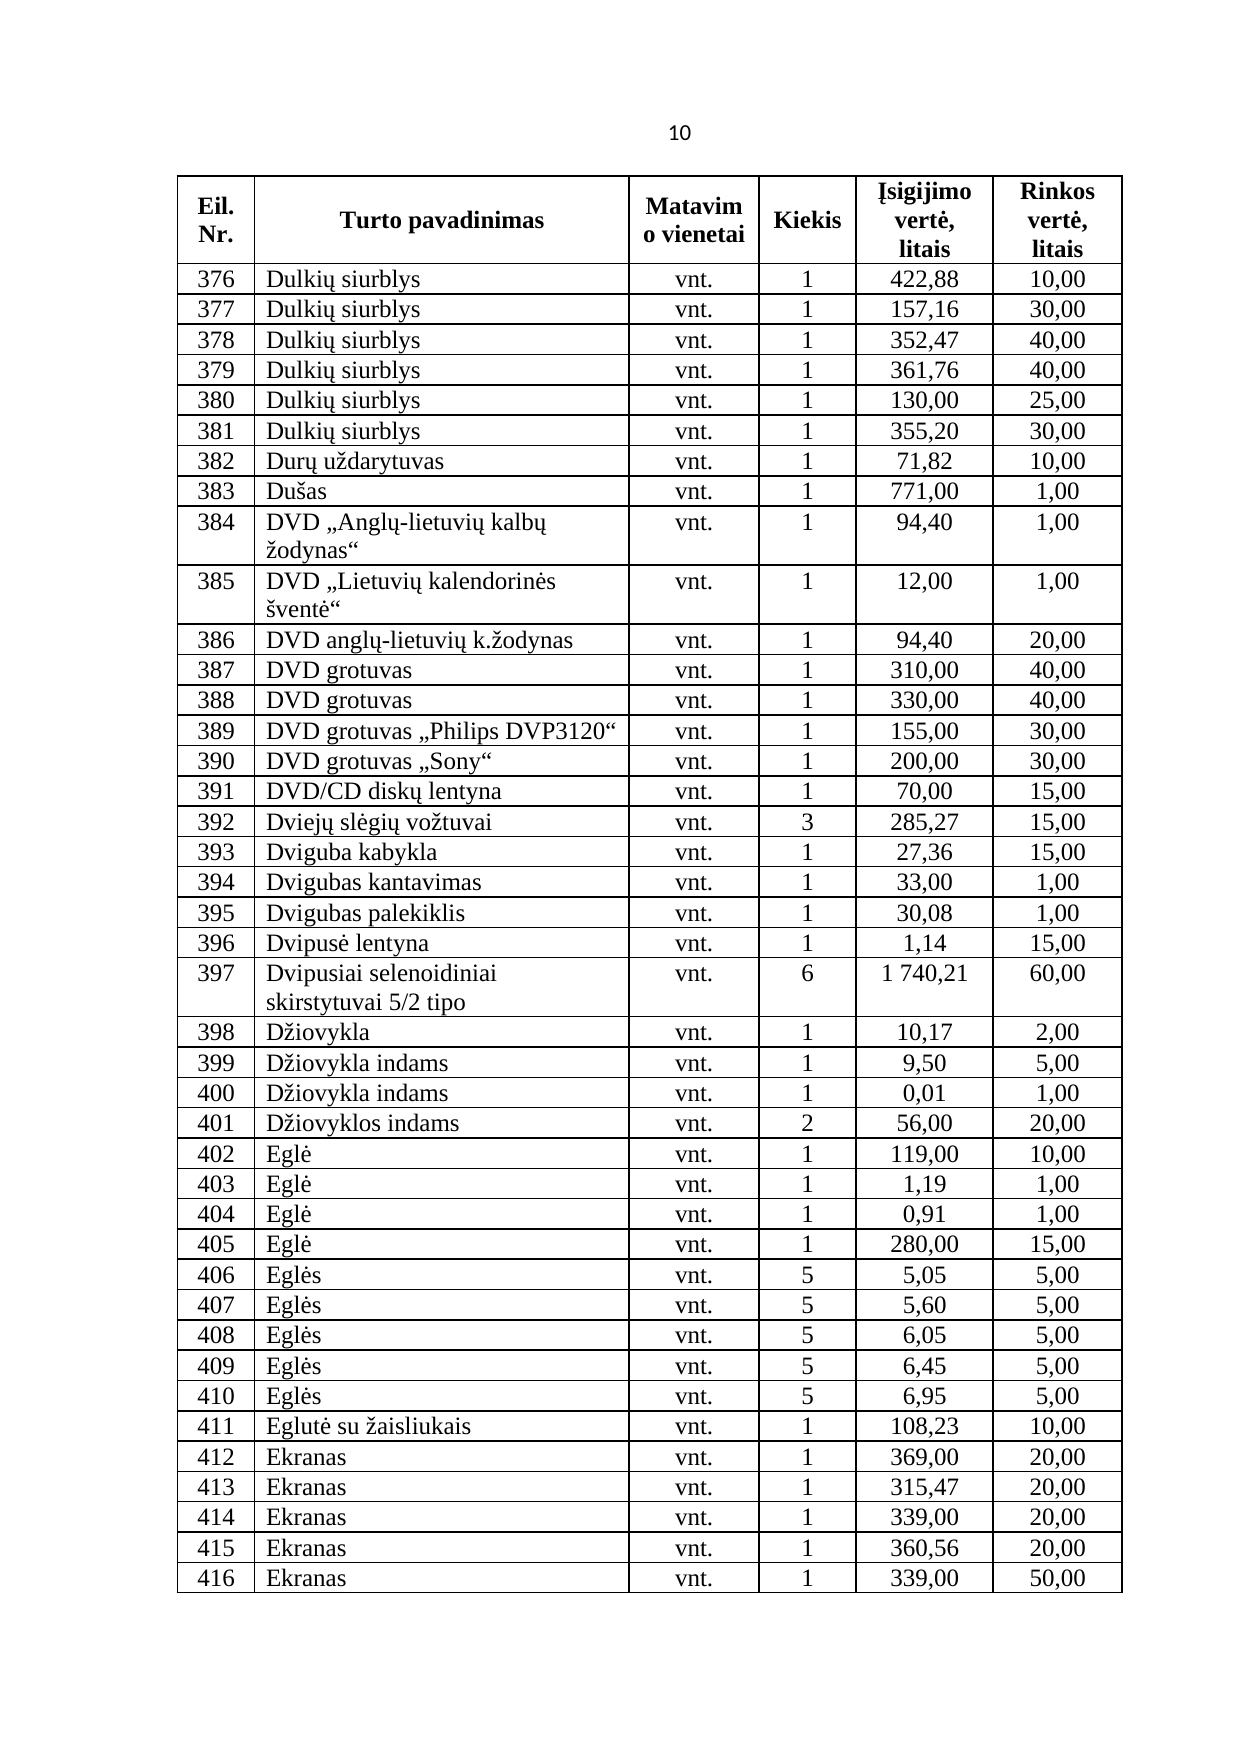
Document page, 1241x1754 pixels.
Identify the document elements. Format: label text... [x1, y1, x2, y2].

table_cell Džiovyklos indams [255, 1108, 628, 1137]
table_cell vnt. [630, 1381, 758, 1410]
table_cell Dviejų slėgių vožtuvai [255, 807, 628, 836]
table_cell 1 [760, 1169, 855, 1198]
table_cell vnt. [630, 446, 758, 475]
table_cell vnt. [630, 566, 758, 623]
table_cell 1 [760, 355, 855, 384]
table_cell 70,00 [857, 777, 992, 805]
table_cell 1,14 [857, 928, 992, 957]
table_cell 771,00 [857, 477, 992, 505]
table_cell 1 [760, 1442, 855, 1471]
table_cell 415 [178, 1533, 254, 1561]
table_cell 5 [760, 1351, 855, 1379]
table_cell 1,00 [994, 1199, 1121, 1228]
table_cell 60,00 [994, 958, 1121, 1016]
table_cell 416 [178, 1563, 254, 1592]
table_cell 389 [178, 716, 254, 744]
table_header Kiekis [760, 177, 855, 263]
table_cell 20,00 [994, 625, 1121, 654]
table_cell 406 [178, 1260, 254, 1289]
table_cell DVD grotuvas [255, 655, 628, 684]
table_cell 12,00 [857, 566, 992, 623]
table_cell 403 [178, 1169, 254, 1198]
table_cell Džiovykla [255, 1017, 628, 1046]
table_cell vnt. [630, 1017, 758, 1046]
table_cell Eglė [255, 1139, 628, 1167]
table_cell vnt. [630, 625, 758, 654]
table_cell 40,00 [994, 686, 1121, 714]
table_cell 1 [760, 867, 855, 896]
table_cell Dvigubas kantavimas [255, 867, 628, 896]
table_cell 1 [760, 1139, 855, 1167]
table_cell Dvipusė lentyna [255, 928, 628, 957]
table_cell DVD „Lietuvių kalendorinės šventė“ [255, 566, 628, 623]
table_cell 387 [178, 655, 254, 684]
table_cell vnt. [630, 746, 758, 775]
table_cell 130,00 [857, 386, 992, 414]
table_cell 1 [760, 837, 855, 866]
table_header Įsigijimo vertė, litais [857, 177, 992, 263]
table_cell 10,17 [857, 1017, 992, 1046]
table_cell DVD grotuvas „Philips DVP3120“ [255, 716, 628, 744]
table_cell Eglės [255, 1321, 628, 1349]
table_cell 1 [760, 1472, 855, 1501]
table_cell 155,00 [857, 716, 992, 744]
table_cell vnt. [630, 1199, 758, 1228]
table_cell 390 [178, 746, 254, 775]
table_cell Ekranas [255, 1533, 628, 1561]
table_cell 9,50 [857, 1048, 992, 1076]
table_cell vnt. [630, 1108, 758, 1137]
table_cell 5,00 [994, 1381, 1121, 1410]
table_cell 94,40 [857, 625, 992, 654]
table_cell 119,00 [857, 1139, 992, 1167]
table_cell vnt. [630, 1260, 758, 1289]
table_cell 410 [178, 1381, 254, 1410]
table_cell 25,00 [994, 386, 1121, 414]
table_cell 157,16 [857, 295, 992, 323]
table_cell 5,00 [994, 1321, 1121, 1349]
table_cell vnt. [630, 1563, 758, 1592]
table_cell 392 [178, 807, 254, 836]
table_cell vnt. [630, 867, 758, 896]
table_cell 411 [178, 1412, 254, 1440]
table_cell vnt. [630, 355, 758, 384]
table_cell 10,00 [994, 264, 1121, 293]
table_cell 1 [760, 777, 855, 805]
table_cell 6,45 [857, 1351, 992, 1379]
table_cell 40,00 [994, 325, 1121, 354]
table_cell 408 [178, 1321, 254, 1349]
table_cell vnt. [630, 1442, 758, 1471]
table_cell DVD „Anglų-lietuvių kalbų žodynas“ [255, 507, 628, 564]
table_cell 1 [760, 928, 855, 957]
table_cell 1 [760, 1502, 855, 1531]
table_cell 1,00 [994, 898, 1121, 926]
table_cell 71,82 [857, 446, 992, 475]
table_cell 15,00 [994, 1230, 1121, 1258]
table_cell vnt. [630, 1290, 758, 1319]
table_cell vnt. [630, 958, 758, 1016]
table_cell 315,47 [857, 1472, 992, 1501]
table_cell 396 [178, 928, 254, 957]
table_cell 94,40 [857, 507, 992, 564]
table_cell 5 [760, 1321, 855, 1349]
table_cell 2 [760, 1108, 855, 1137]
table_cell Dvipusiai selenoidiniai skirstytuvai 5/2 tipo [255, 958, 628, 1016]
table_cell 30,00 [994, 746, 1121, 775]
table_cell Džiovykla indams [255, 1048, 628, 1076]
table_cell vnt. [630, 416, 758, 444]
table_cell 393 [178, 837, 254, 866]
table_cell 1,00 [994, 507, 1121, 564]
table_cell 10,00 [994, 1412, 1121, 1440]
table_cell 412 [178, 1442, 254, 1471]
table_cell 1,00 [994, 1169, 1121, 1198]
table_cell vnt. [630, 325, 758, 354]
table_cell 30,00 [994, 295, 1121, 323]
table_cell 5,00 [994, 1048, 1121, 1076]
table_cell 400 [178, 1078, 254, 1107]
table_cell vnt. [630, 1502, 758, 1531]
table_cell 310,00 [857, 655, 992, 684]
table_cell 20,00 [994, 1472, 1121, 1501]
table_cell vnt. [630, 716, 758, 744]
table_cell 413 [178, 1472, 254, 1501]
table_cell Ekranas [255, 1472, 628, 1501]
table_cell 1 [760, 1078, 855, 1107]
table_cell 15,00 [994, 807, 1121, 836]
table_cell 339,00 [857, 1502, 992, 1531]
table_cell 5,00 [994, 1351, 1121, 1379]
table_cell 0,01 [857, 1078, 992, 1107]
table_header Eil. Nr. [178, 177, 254, 263]
table_cell 5 [760, 1290, 855, 1319]
table_cell 3 [760, 807, 855, 836]
table_cell Ekranas [255, 1442, 628, 1471]
table_cell 395 [178, 898, 254, 926]
table_cell Durų uždarytuvas [255, 446, 628, 475]
table_cell 394 [178, 867, 254, 896]
table_cell DVD grotuvas „Sony“ [255, 746, 628, 775]
table_cell 369,00 [857, 1442, 992, 1471]
table_cell Eglė [255, 1169, 628, 1198]
table_cell 386 [178, 625, 254, 654]
table_cell 1 [760, 1048, 855, 1076]
table_cell 10,00 [994, 446, 1121, 475]
table_cell 391 [178, 777, 254, 805]
table_cell 401 [178, 1108, 254, 1137]
table_cell 40,00 [994, 655, 1121, 684]
table_cell 1 [760, 1563, 855, 1592]
table_cell vnt. [630, 1230, 758, 1258]
table_cell Dvigubas palekiklis [255, 898, 628, 926]
table_cell 1,19 [857, 1169, 992, 1198]
table_cell 1 [760, 264, 855, 293]
table_cell 5 [760, 1260, 855, 1289]
table_cell 5 [760, 1381, 855, 1410]
table_cell vnt. [630, 1472, 758, 1501]
table_cell Eglės [255, 1260, 628, 1289]
table_cell 30,00 [994, 416, 1121, 444]
table_cell 20,00 [994, 1442, 1121, 1471]
table_cell 40,00 [994, 355, 1121, 384]
table_cell 380 [178, 386, 254, 414]
table_cell vnt. [630, 295, 758, 323]
table_cell vnt. [630, 655, 758, 684]
table_cell 376 [178, 264, 254, 293]
table_cell 1 [760, 416, 855, 444]
table_cell 1,00 [994, 566, 1121, 623]
table_cell vnt. [630, 686, 758, 714]
table_cell 1,00 [994, 867, 1121, 896]
table_cell 15,00 [994, 928, 1121, 957]
table_cell 6,05 [857, 1321, 992, 1349]
table_cell vnt. [630, 1321, 758, 1349]
table_cell 6,95 [857, 1381, 992, 1410]
table_cell DVD anglų-lietuvių k.žodynas [255, 625, 628, 654]
table_cell 27,36 [857, 837, 992, 866]
table_cell Eglutė su žaisliukais [255, 1412, 628, 1440]
table_cell vnt. [630, 1078, 758, 1107]
table_cell 1 [760, 746, 855, 775]
table_cell 384 [178, 507, 254, 564]
table_cell 1 [760, 1412, 855, 1440]
table_cell 404 [178, 1199, 254, 1228]
table_cell DVD grotuvas [255, 686, 628, 714]
table_cell Eglė [255, 1199, 628, 1228]
table_cell 20,00 [994, 1502, 1121, 1531]
table_cell 20,00 [994, 1108, 1121, 1137]
table_cell 377 [178, 295, 254, 323]
table_cell 355,20 [857, 416, 992, 444]
table_cell 1,00 [994, 477, 1121, 505]
table_cell 385 [178, 566, 254, 623]
table_cell 383 [178, 477, 254, 505]
table_cell 200,00 [857, 746, 992, 775]
table_header Matavimo vienetai [630, 177, 758, 263]
table_cell 15,00 [994, 777, 1121, 805]
table_cell 1 [760, 1017, 855, 1046]
table_cell 5,60 [857, 1290, 992, 1319]
table_cell 1 [760, 446, 855, 475]
table_cell DVD/CD diskų lentyna [255, 777, 628, 805]
table_cell 402 [178, 1139, 254, 1167]
table_cell Dulkių siurblys [255, 386, 628, 414]
table_cell 30,00 [994, 716, 1121, 744]
table_cell 33,00 [857, 867, 992, 896]
table_cell vnt. [630, 264, 758, 293]
table_cell 1 [760, 386, 855, 414]
table_cell 30,08 [857, 898, 992, 926]
table_cell vnt. [630, 386, 758, 414]
table_cell vnt. [630, 1048, 758, 1076]
table_cell 409 [178, 1351, 254, 1379]
table_cell 1 740,21 [857, 958, 992, 1016]
table_cell 10,00 [994, 1139, 1121, 1167]
table_cell 1 [760, 716, 855, 744]
table_cell vnt. [630, 837, 758, 866]
table_cell 407 [178, 1290, 254, 1319]
table_cell 280,00 [857, 1230, 992, 1258]
table_cell 398 [178, 1017, 254, 1046]
table_cell 360,56 [857, 1533, 992, 1561]
table_cell Eglės [255, 1290, 628, 1319]
table_cell 50,00 [994, 1563, 1121, 1592]
table_cell 6 [760, 958, 855, 1016]
table_cell 422,88 [857, 264, 992, 293]
table_cell vnt. [630, 807, 758, 836]
table_cell Dušas [255, 477, 628, 505]
table_cell Ekranas [255, 1502, 628, 1531]
table_cell vnt. [630, 1139, 758, 1167]
table_cell 1 [760, 1533, 855, 1561]
table_cell Eglės [255, 1381, 628, 1410]
table_cell 1,00 [994, 1078, 1121, 1107]
table_cell 361,76 [857, 355, 992, 384]
table_cell 285,27 [857, 807, 992, 836]
table_cell Dulkių siurblys [255, 325, 628, 354]
table_cell vnt. [630, 1412, 758, 1440]
table_cell 405 [178, 1230, 254, 1258]
table_cell 1 [760, 1230, 855, 1258]
table_cell Eglė [255, 1230, 628, 1258]
table_cell 414 [178, 1502, 254, 1531]
table_cell vnt. [630, 1169, 758, 1198]
table_cell 381 [178, 416, 254, 444]
table_cell 1 [760, 477, 855, 505]
table_cell vnt. [630, 777, 758, 805]
table_cell 1 [760, 507, 855, 564]
table_header Turto pavadinimas [255, 177, 628, 263]
table_cell 1 [760, 325, 855, 354]
table_cell vnt. [630, 507, 758, 564]
table_cell 1 [760, 655, 855, 684]
table_cell Džiovykla indams [255, 1078, 628, 1107]
table_cell 1 [760, 566, 855, 623]
table_cell 2,00 [994, 1017, 1121, 1046]
table_cell Dulkių siurblys [255, 295, 628, 323]
table_header Rinkos vertė, litais [994, 177, 1121, 263]
table_cell 1 [760, 898, 855, 926]
table_cell 378 [178, 325, 254, 354]
table_cell 339,00 [857, 1563, 992, 1592]
table_cell 382 [178, 446, 254, 475]
table_cell Dviguba kabykla [255, 837, 628, 866]
table_cell vnt. [630, 928, 758, 957]
table_cell 0,91 [857, 1199, 992, 1228]
table_cell 108,23 [857, 1412, 992, 1440]
table_cell 5,05 [857, 1260, 992, 1289]
table_cell 399 [178, 1048, 254, 1076]
table_cell 1 [760, 625, 855, 654]
table_cell 352,47 [857, 325, 992, 354]
table_cell 379 [178, 355, 254, 384]
table_cell 1 [760, 295, 855, 323]
table_cell 1 [760, 1199, 855, 1228]
table_cell 56,00 [857, 1108, 992, 1137]
table_cell 5,00 [994, 1290, 1121, 1319]
table_cell 388 [178, 686, 254, 714]
table_cell 1 [760, 686, 855, 714]
table_cell vnt. [630, 898, 758, 926]
table_cell vnt. [630, 477, 758, 505]
table_cell 20,00 [994, 1533, 1121, 1561]
table_cell vnt. [630, 1351, 758, 1379]
table_cell Dulkių siurblys [255, 416, 628, 444]
table_cell Dulkių siurblys [255, 264, 628, 293]
table_cell vnt. [630, 1533, 758, 1561]
table_cell 330,00 [857, 686, 992, 714]
table_cell Eglės [255, 1351, 628, 1379]
table_cell 397 [178, 958, 254, 1016]
table_cell 5,00 [994, 1260, 1121, 1289]
table_cell Ekranas [255, 1563, 628, 1592]
table_cell Dulkių siurblys [255, 355, 628, 384]
table_cell 15,00 [994, 837, 1121, 866]
